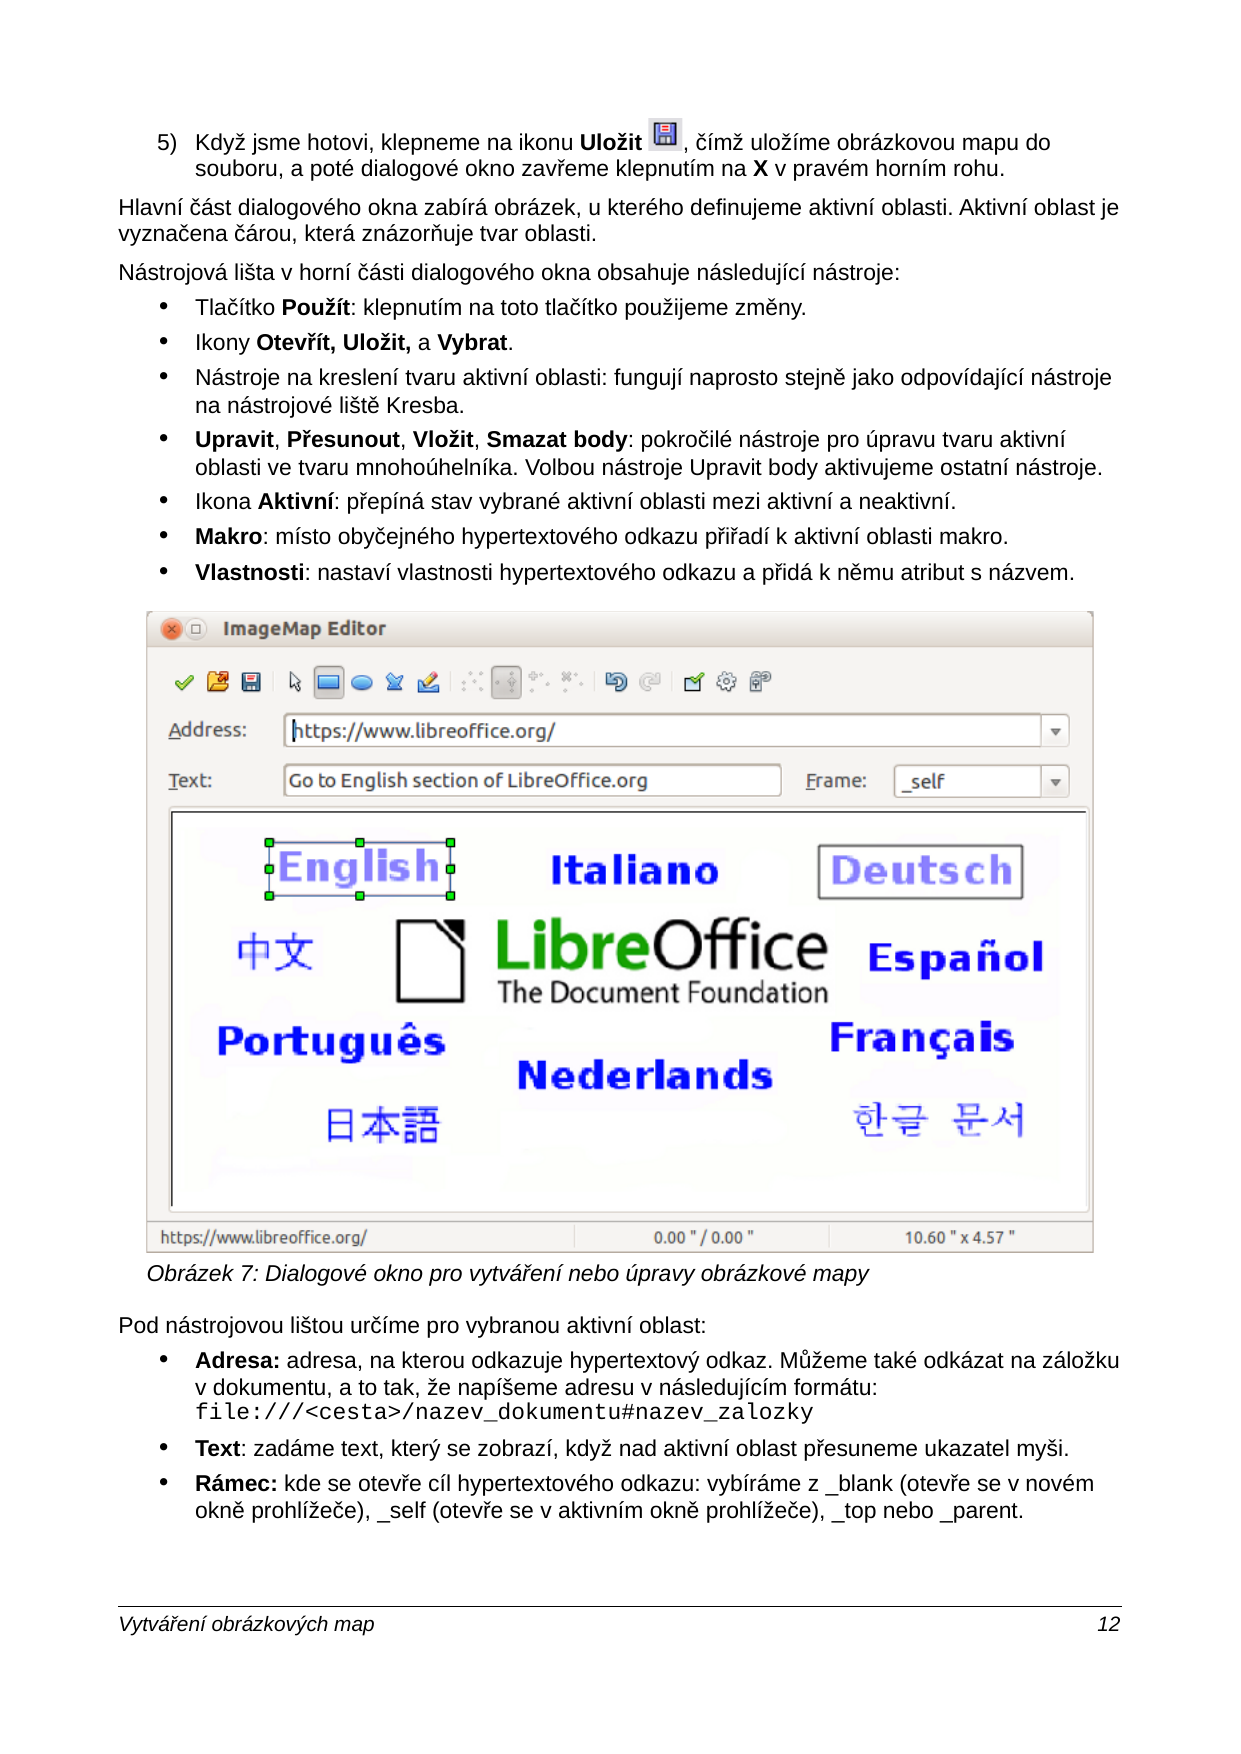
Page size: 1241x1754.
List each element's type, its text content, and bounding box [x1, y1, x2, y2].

list Makro: místo obyčejného hypertextového odkazu přiřadí k aktivní oblasti makro. [156, 522, 1122, 551]
list Vlastnosti: nastaví vlastnosti hypertextového odkazu a přidá k němu atribut s názvem. [156, 557, 1122, 586]
list Pod nástrojovou lištou určíme pro vybranou aktivní oblast: [118, 1312, 1122, 1339]
list Ikony Otevřít, Uložit, a Vybrat. [156, 327, 1122, 356]
list Když jsme hotovi, klepneme na ikonu Uložit , čímž uložíme obrázkovou mapu do souboru, a poté dialogové okno zavřeme klepnutím na X v pravém horním rohu. [177, 118, 1122, 181]
list Tlačítko Použít: klepnutím na toto tlačítko použijeme změny. [156, 292, 1122, 321]
list Adresa: adresa, na kterou odkazuje hypertextový odkaz. Můžeme také odkázat na záložku v dokumentu, a to tak, že napíšeme adresu v následujícím formátu: file:///<cesta>/nazev_dokumentu#nazev_zalozky [156, 1345, 1122, 1427]
text Hlavní část dialogového okna zabírá obrázek, u kterého definujeme aktivní oblasti. Aktivní oblast je vyznačena čárou, která znázorňuje tvar oblasti. [118, 194, 1122, 246]
picture [146, 611, 1094, 1253]
list Nástroje na kreslení tvaru aktivní oblasti: fungují naprosto stejně jako odpovídající nástroje na nástrojové liště Kresba. [156, 363, 1122, 418]
list Nástrojová lišta v horní části dialogového okna obsahuje následující nástroje: [118, 259, 1122, 285]
list Text: zadáme text, který se zobrazí, když nad aktivní oblast přesuneme ukazatel myši. [156, 1433, 1122, 1462]
list Upravit, Přesunout, Vložit, Smazat body: pokročilé nástroje pro úpravu tvaru aktivní oblasti ve tvaru mnohoúhelníka. Volbou nástroje Upravit body aktivujeme ostatní nástroje. [156, 424, 1122, 480]
text Obrázek 7: Dialogové okno pro vytváření nebo úpravy obrázkové mapy [146, 1259, 1094, 1286]
picture [648, 118, 683, 151]
list Ikona Aktivní: přepíná stav vybrané aktivní oblasti mezi aktivní a neaktivní. [156, 486, 1122, 515]
list Rámec: kde se otevře cíl hypertextového odkazu: vybíráme z _blank (otevře se v novém okně prohlížeče), _self (otevře se v aktivním okně prohlížeče), _top nebo _parent. [156, 1468, 1122, 1524]
